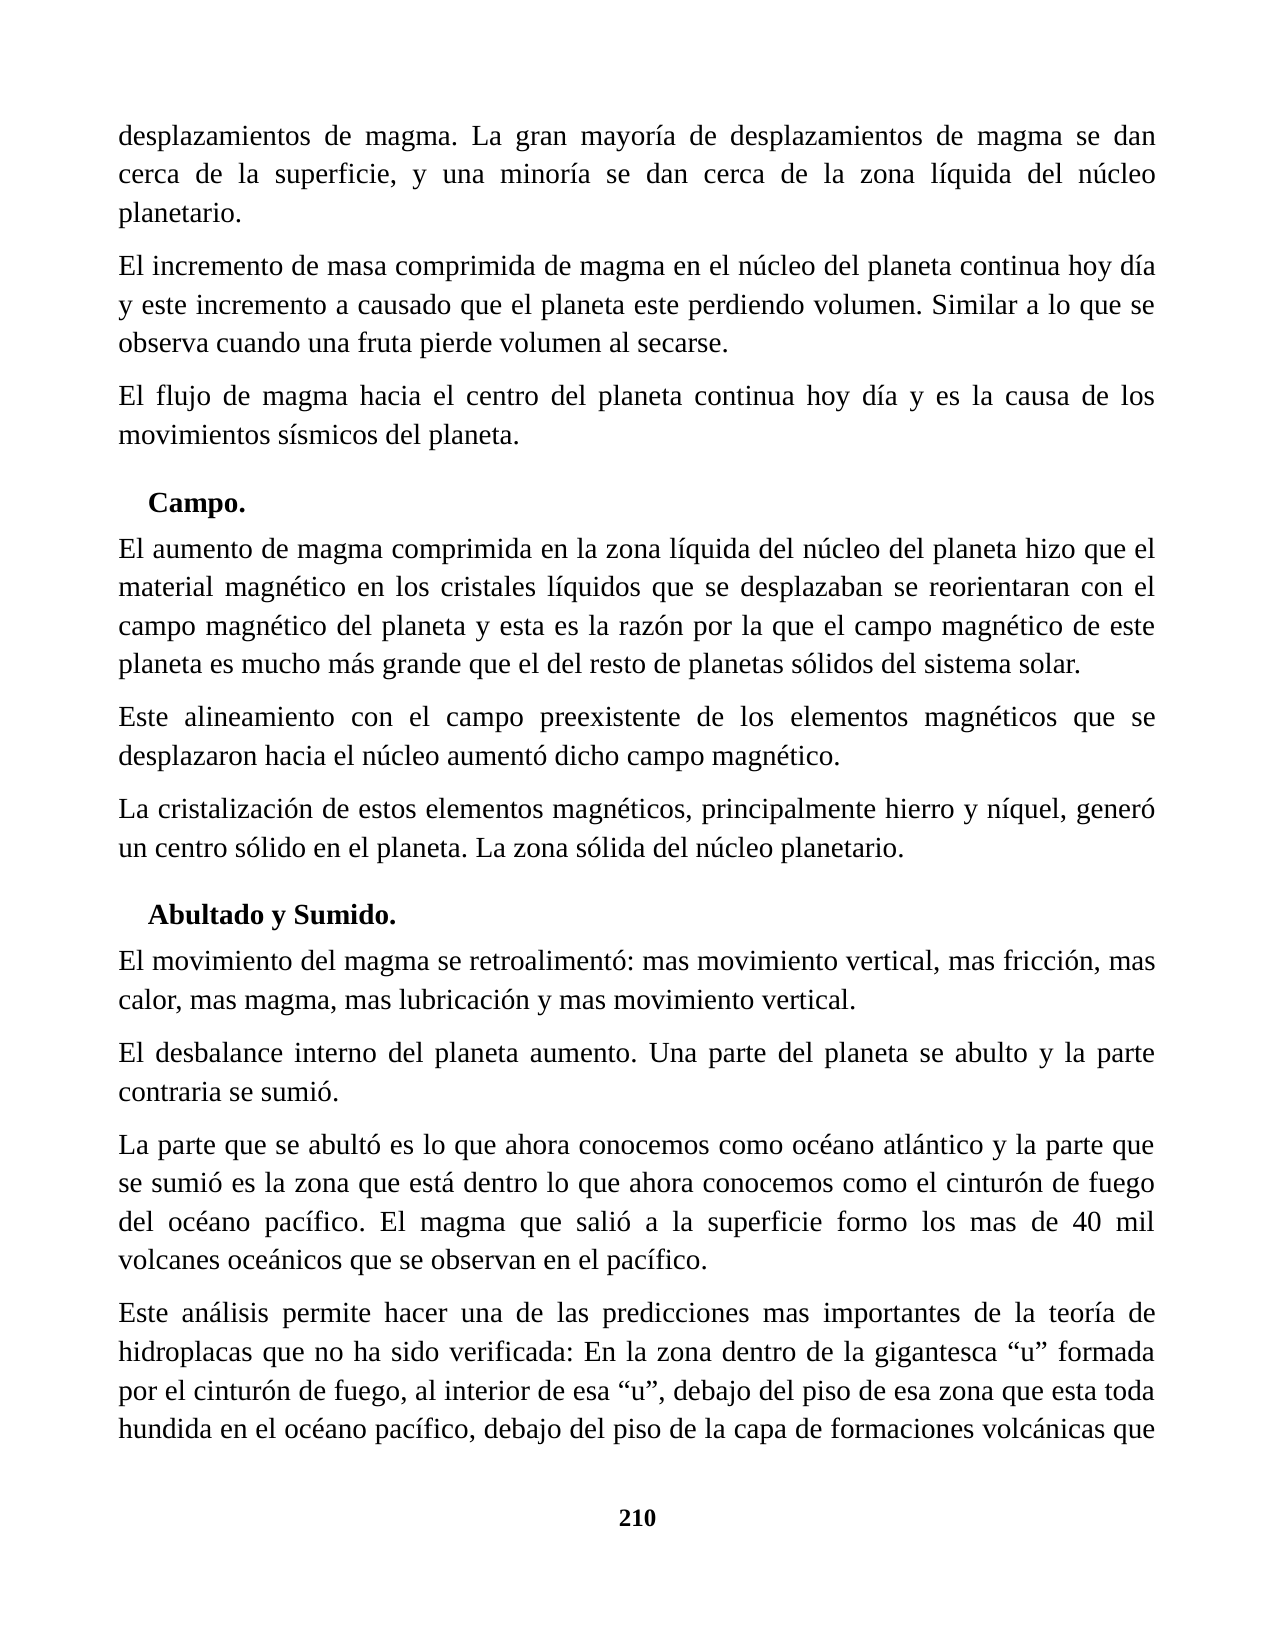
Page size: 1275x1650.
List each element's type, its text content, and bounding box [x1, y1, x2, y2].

text desplazamientos de magma. La gran mayoría de desplazamientos de magma se dan cerca de la superficie, y una minoría se dan cerca de la zona líquida del núcleo planetario. [118, 118, 1157, 229]
text La parte que se abultó es lo que ahora conocemos como océano atlántico y la parte que se sumió es la zona que está dentro lo que ahora conocemos como el cinturón de fuego del océano pacífico. El magma que salió a la superficie formo los mas de 40 mil volcanes oceánicos que se observan en el pacífico. [118, 1127, 1157, 1276]
text Este análisis permite hacer una de las predicciones mas importantes de la teoría de hidroplacas que no ha sido verificada: En la zona dentro de la gigantesca “u” formada por el cinturón de fuego, al interior de esa “u”, debajo del piso de esa zona que esta toda hundida en el océano pacífico, debajo del piso de la capa de formaciones volcánicas que [118, 1296, 1157, 1445]
subtitle Abultado y Sumido. [148, 897, 1157, 931]
text El movimiento del magma se retroalimentó: mas movimiento vertical, mas fricción, mas calor, mas magma, mas lubricación y mas movimiento vertical. [118, 943, 1157, 1016]
text El incremento de masa comprimida de magma en el núcleo del planeta continua hoy día y este incremento a causado que el planeta este perdiendo volumen. Similar a lo que se observa cuando una fruta pierde volumen al secarse. [118, 248, 1157, 359]
text El aumento de magma comprimida en la zona líquida del núcleo del planeta hizo que el material magnético en los cristales líquidos que se desplazaban se reorientaran con el campo magnético del planeta y esta es la razón por la que el campo magnético de este planeta es mucho más grande que el del resto de planetas sólidos del sistema solar. [118, 531, 1157, 680]
text La cristalización de estos elementos magnéticos, principalmente hierro y níquel, generó un centro sólido en el planeta. La zona sólida del núcleo planetario. [118, 791, 1157, 863]
text El flujo de magma hacia el centro del planeta continua hoy día y es la causa de los movimientos sísmicos del planeta. [118, 378, 1157, 451]
text El desbalance interno del planeta aumento. Una parte del planeta se abulto y la parte contraria se sumió. [118, 1035, 1157, 1107]
text Este alineamiento con el campo preexistente de los elementos magnéticos que se desplazaron hacia el núcleo aumentó dicho campo magnético. [118, 699, 1157, 772]
subtitle Campo. [148, 485, 1157, 518]
